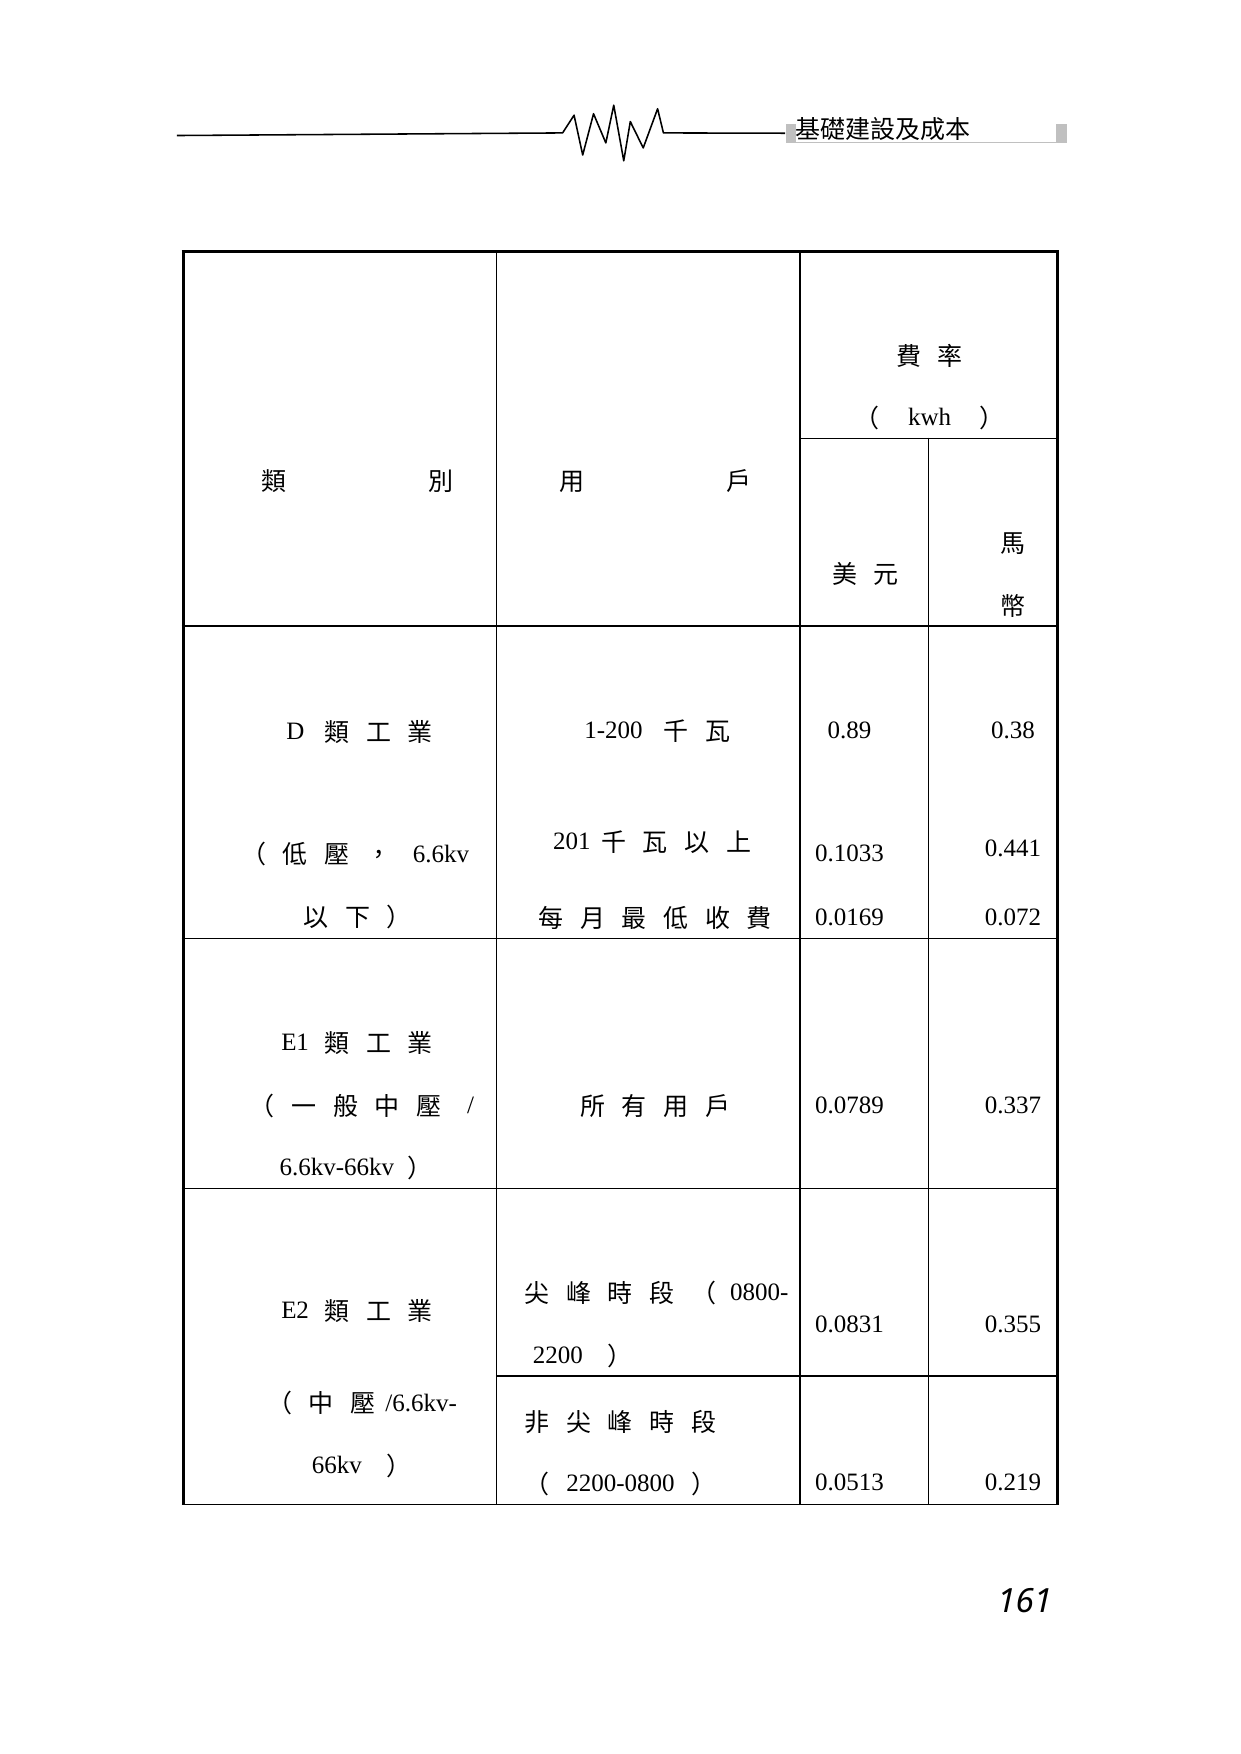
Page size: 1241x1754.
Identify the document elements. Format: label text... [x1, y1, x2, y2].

table_cell 尖峰時段（0800-2200） [497, 1189, 799, 1375]
table_cell 0.219 [929, 1377, 1056, 1504]
table_cell E2類工業 （中壓/6.6kv-66kv） [185, 1189, 496, 1504]
table_cell 0.38 0.441 0.072 [929, 627, 1056, 938]
table_cell 0.337 [929, 939, 1056, 1188]
table_cell 0.0513 [801, 1377, 928, 1504]
table_cell D類工業 （低壓，6.6kv以下） [185, 627, 496, 938]
table_cell 美元 [801, 439, 928, 625]
table_cell 0.89 0.1033 0.0169 [801, 627, 928, 938]
table_cell 0.0831 [801, 1189, 928, 1375]
table_cell E1類工業 （一般中壓/6.6kv-66kv） [185, 939, 496, 1188]
table_cell 非尖峰時段（2200-0800） [497, 1377, 799, 1504]
table_cell 0.0789 [801, 939, 928, 1188]
table_cell 0.355 [929, 1189, 1056, 1375]
table_cell 1-200千瓦 201千瓦以上 每月最低收費 [497, 627, 799, 938]
table_header 用 戶 [497, 253, 799, 625]
table_header 費率（kwh） [801, 253, 1056, 438]
table_cell 馬幣 [929, 439, 1056, 625]
table_header 類 別 [185, 253, 496, 625]
table_cell 所有用戶 [497, 939, 799, 1188]
